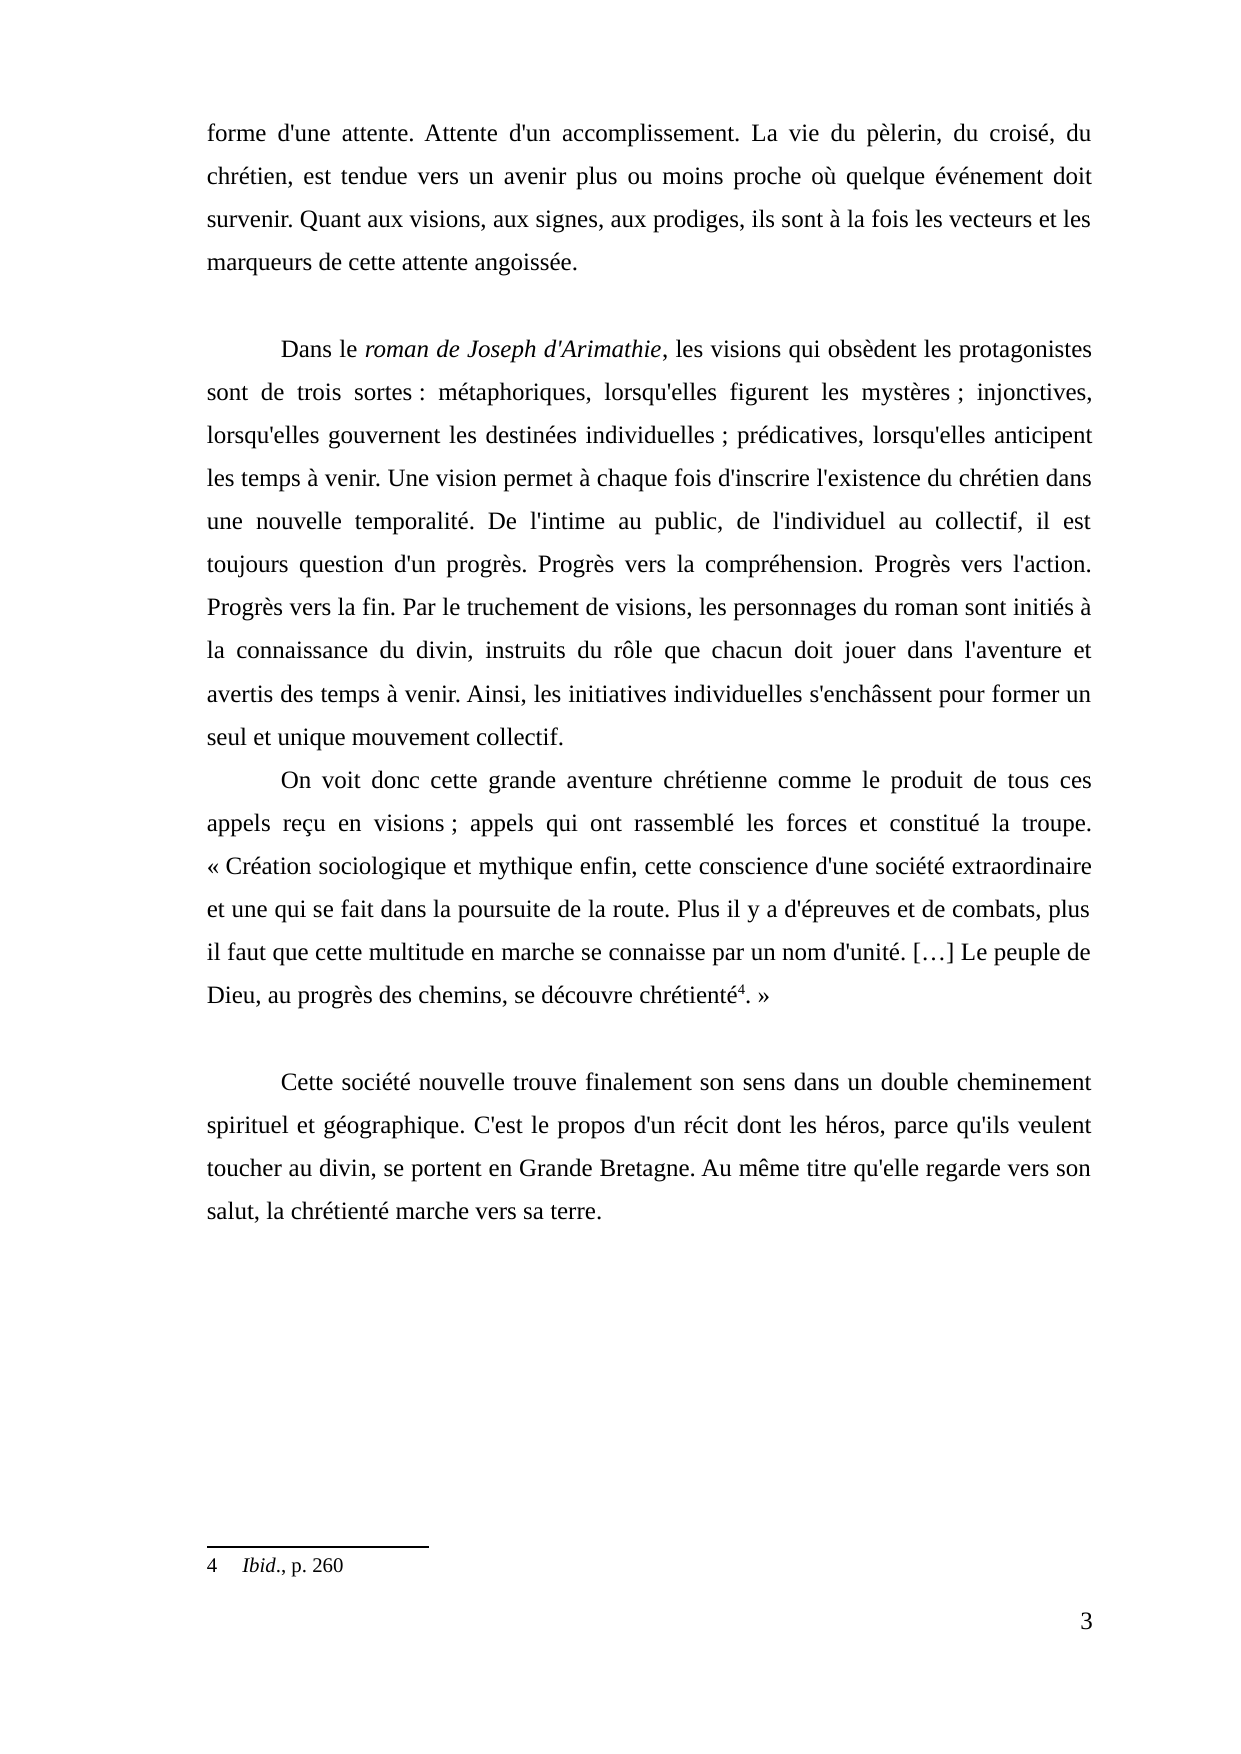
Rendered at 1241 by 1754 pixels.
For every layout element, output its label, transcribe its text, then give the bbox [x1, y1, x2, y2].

text On voit donc cette grande aventure chrétienne comme le produit de tous ces appels reçu en visions ; appels qui ont rassemblé les forces et constitué la troupe. « Création sociologique et mythique enfin, cette conscience d'une société extraordinaire et une qui se fait dans la poursuite de la route. Plus il y a d'épreuves et de combats, plus il faut que cette multitude en marche se connaisse par un nom d'unité. […] Le peuple de Dieu, au progrès des chemins, se découvre chrétienté. » [207, 765, 1093, 1009]
text Dans le roman de Joseph d'Arimathie, les visions qui obsèdent les protagonistes sont de trois sortes : métaphoriques, lorsqu'elles figurent les mystères ; injonctives, lorsqu'elles gouvernent les destinées individuelles ; prédicatives, lorsqu'elles anticipent les temps à venir. Une vision permet à chaque fois d'inscrire l'existence du chrétien dans une nouvelle temporalité. De l'intime au public, de l'individuel au collectif, il est toujours question d'un progrès. Progrès vers la compréhension. Progrès vers l'action. Progrès vers la fin. Par le truchement de visions, les personnages du roman sont initiés à la connaissance du divin, instruits du rôle que chacun doit jouer dans l'aventure et avertis des temps à venir. Ainsi, les initiatives individuelles s'enchâssent pour former un seul et unique mouvement collectif. [207, 334, 1093, 751]
text forme d'une attente. Attente d'un accomplissement. La vie du pèlerin, du croisé, du chrétien, est tendue vers un avenir plus ou moins proche où quelque événement doit survenir. Quant aux visions, aux signes, aux prodiges, ils sont à la fois les vecteurs et les marqueurs de cette attente angoissée. [207, 118, 1093, 276]
text Cette société nouvelle trouve finalement son sens dans un double cheminement spirituel et géographique. C'est le propos d'un récit dont les héros, parce qu'ils veulent toucher au divin, se portent en Grande Bretagne. Au même titre qu'elle regarde vers son salut, la chrétienté marche vers sa terre. [207, 1067, 1093, 1225]
text Ibid., p. 260 [207, 1553, 1093, 1577]
